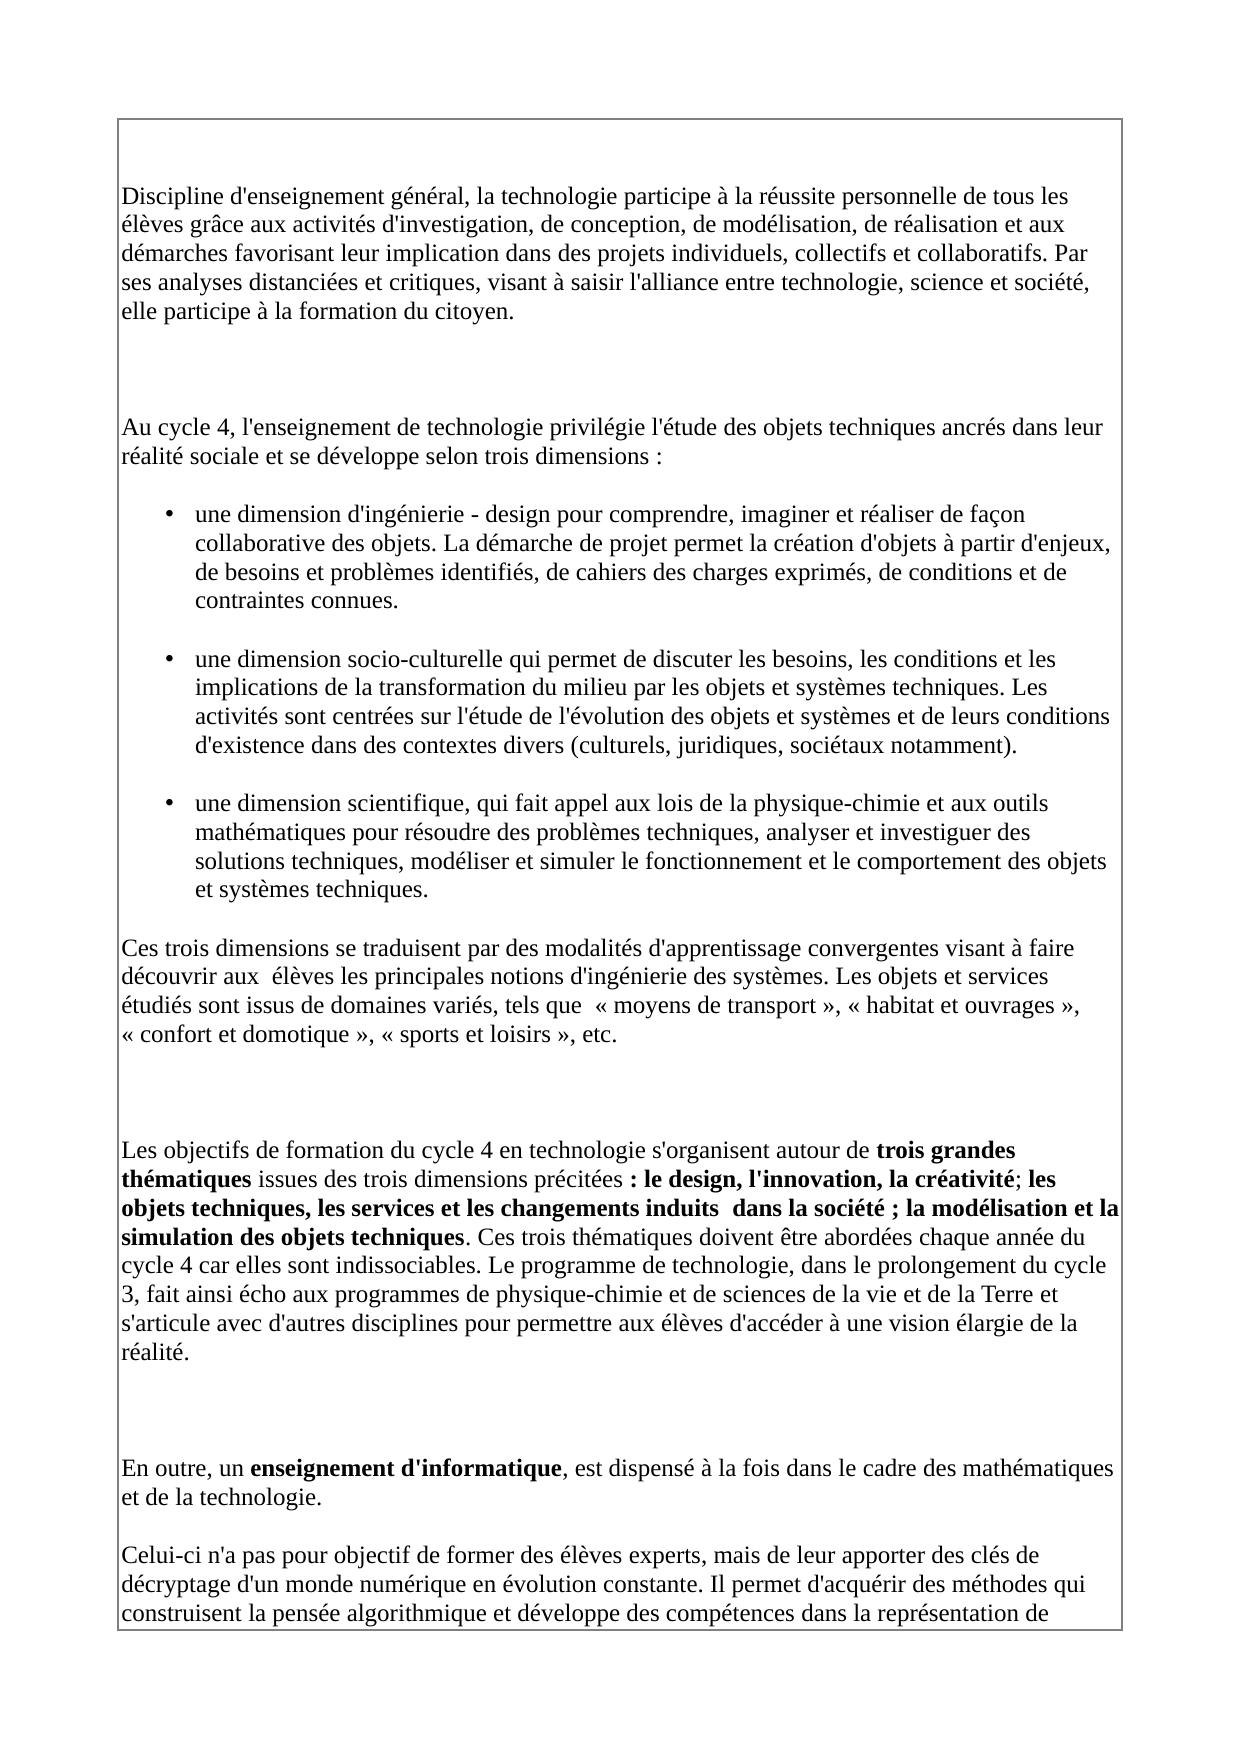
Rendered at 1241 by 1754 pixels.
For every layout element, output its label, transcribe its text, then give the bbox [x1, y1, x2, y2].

table_header Discipline d'enseignement général, la technologie participe à la réussite personnelle de tous les élèves grâce aux activités d'investigation, de conception, de modélisation, de réalisation et aux démarches favorisant leur implication dans des projets individuels, collectifs et collaboratifs. Par ses analyses distanciées et critiques, visant à saisir l'alliance entre technologie, science et société, elle participe à la formation du citoyen. Au cycle 4, l'enseignement de technologie privilégie l'étude des objets techniques ancrés dans leur réalité sociale et se développe selon trois dimensions : une dimension d'ingénierie - design pour comprendre, imaginer et réaliser de façon collaborative des objets. La démarche de projet permet la création d'objets à partir d'enjeux, de besoins et problèmes identifiés, de cahiers des charges exprimés, de conditions et de contraintes connues. une dimension socio-culturelle qui permet de discuter les besoins, les conditions et les implications de la transformation du milieu par les objets et systèmes techniques. Les activités sont centrées sur l'étude de l'évolution des objets et systèmes et de leurs conditions d'existence dans des contextes divers (culturels, juridiques, sociétaux notamment). une dimension scientifique, qui fait appel aux lois de la physique-chimie et aux outils mathématiques pour résoudre des problèmes techniques, analyser et investiguer des solutions techniques, modéliser et simuler le fonctionnement et le comportement des objets et systèmes techniques. Ces trois dimensions se traduisent par des modalités d'apprentissage convergentes visant à faire découvrir aux élèves les principales notions d'ingénierie des systèmes. Les objets et services étudiés sont issus de domaines variés, tels que « moyens de transport », « habitat et ouvrages », « confort et domotique », « sports et loisirs », etc. Les objectifs de formation du cycle 4 en technologie s'organisent autour de trois grandes thématiques issues des trois dimensions précitées : le design, l'innovation, la créativité; les objets techniques, les services et les changements induits dans la société ; la modélisation et la simulation des objets techniques. Ces trois thématiques doivent être abordées chaque année du cycle 4 car elles sont indissociables. Le programme de technologie, dans le prolongement du cycle 3, fait ainsi écho aux programmes de physique-chimie et de sciences de la vie et de la Terre et s'articule avec d'autres disciplines pour permettre aux élèves d'accéder à une vision élargie de la réalité. En outre, un enseignement d'informatique, est dispensé à la fois dans le cadre des mathématiques et de la technologie. Celui-ci n'a pas pour objectif de former des élèves experts, mais de leur apporter des clés de décryptage d'un monde numérique en évolution constante. Il permet d'acquérir des méthodes qui construisent la pensée algorithmique et développe des compétences dans la représentation de [119, 120, 1121, 1629]
